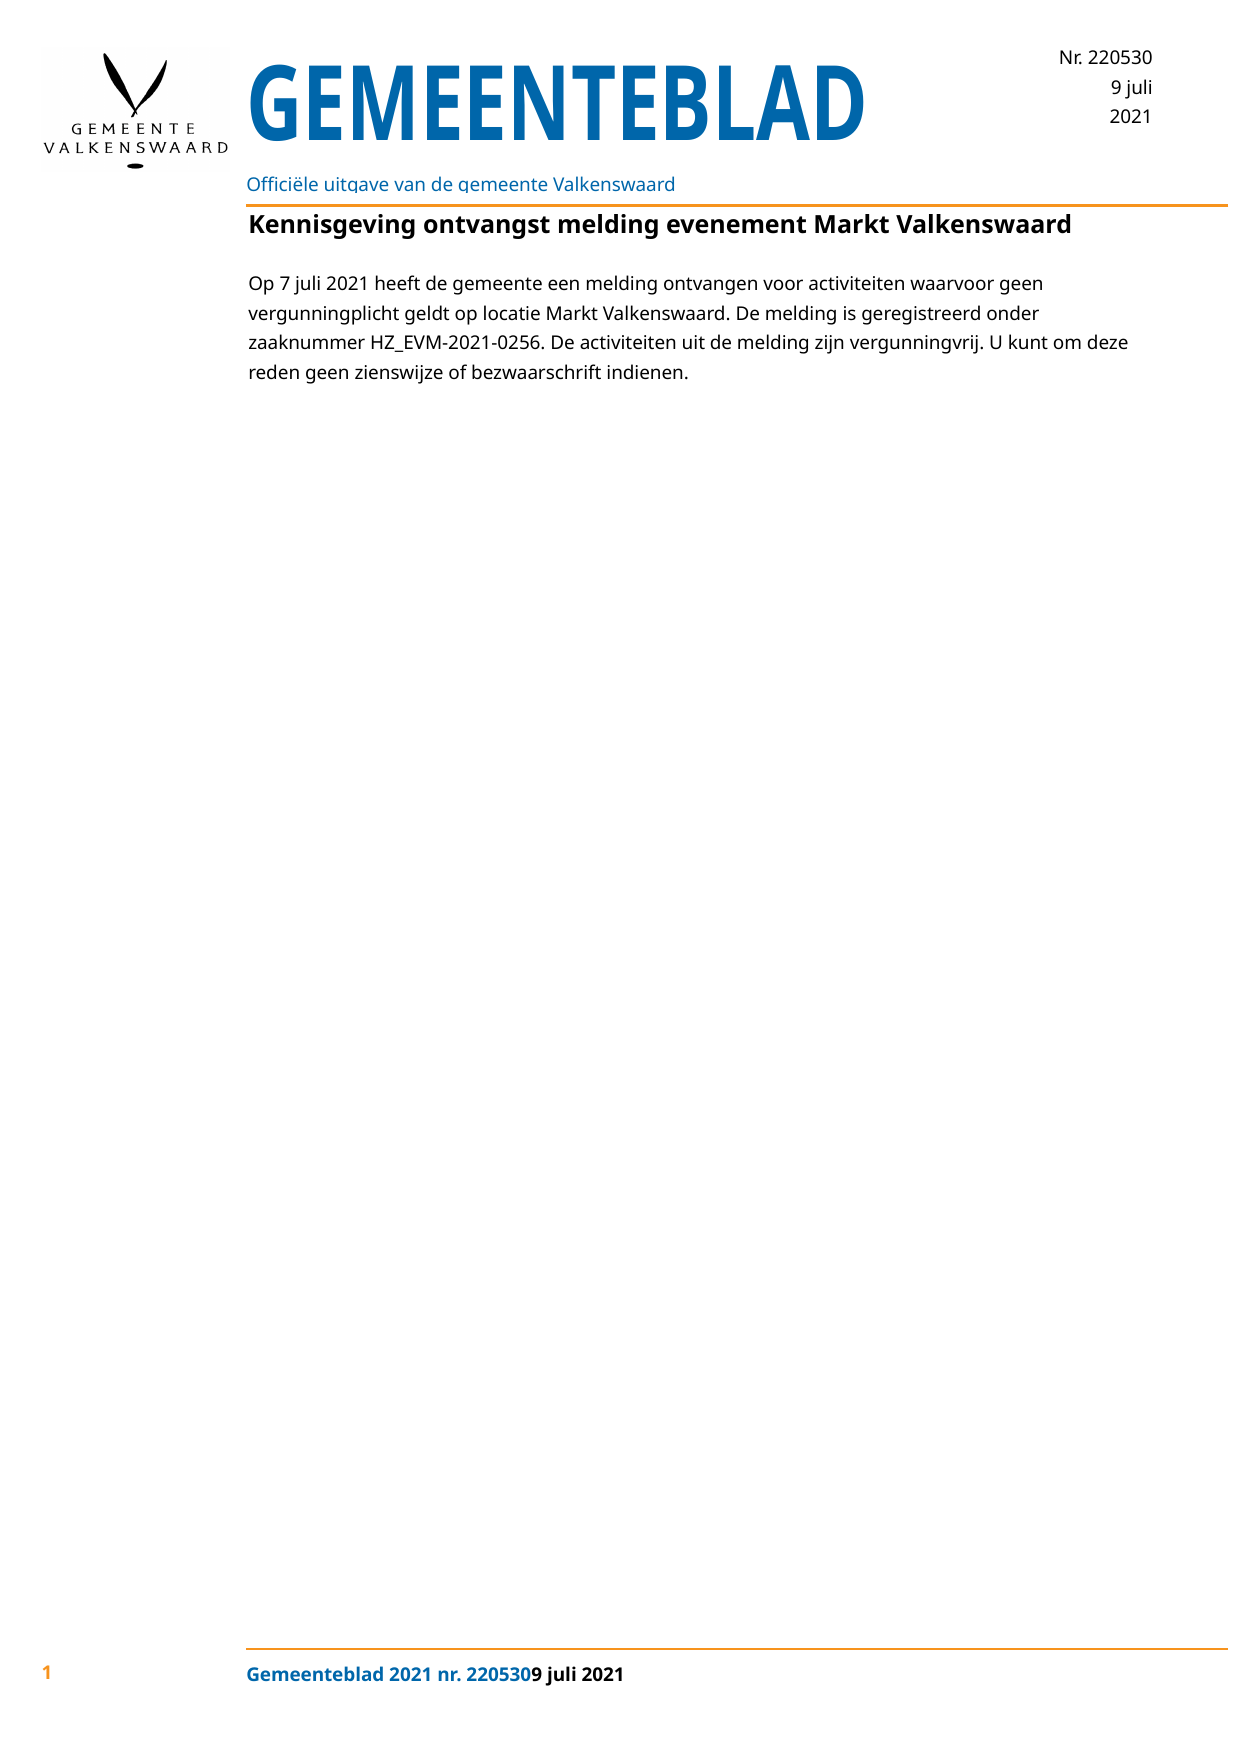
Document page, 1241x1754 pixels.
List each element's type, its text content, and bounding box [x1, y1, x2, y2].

text Op 7 juli 2021 heeft de gemeente een melding ontvangen voor activiteiten waarvoor geen vergunningplicht geldt op locatie Markt Valkenswaard. De melding is geregistreerd onder zaaknummer HZ_EVM-2021-0256. De activiteiten uit de melding zijn vergunningvrij. U kunt om deze reden geen zienswijze of bezwaarschrift indienen. [248, 270, 1152, 385]
picture [41, 47, 231, 172]
text Kennisgeving ontvangst melding evenement Markt Valkenswaard [248, 207, 1152, 241]
